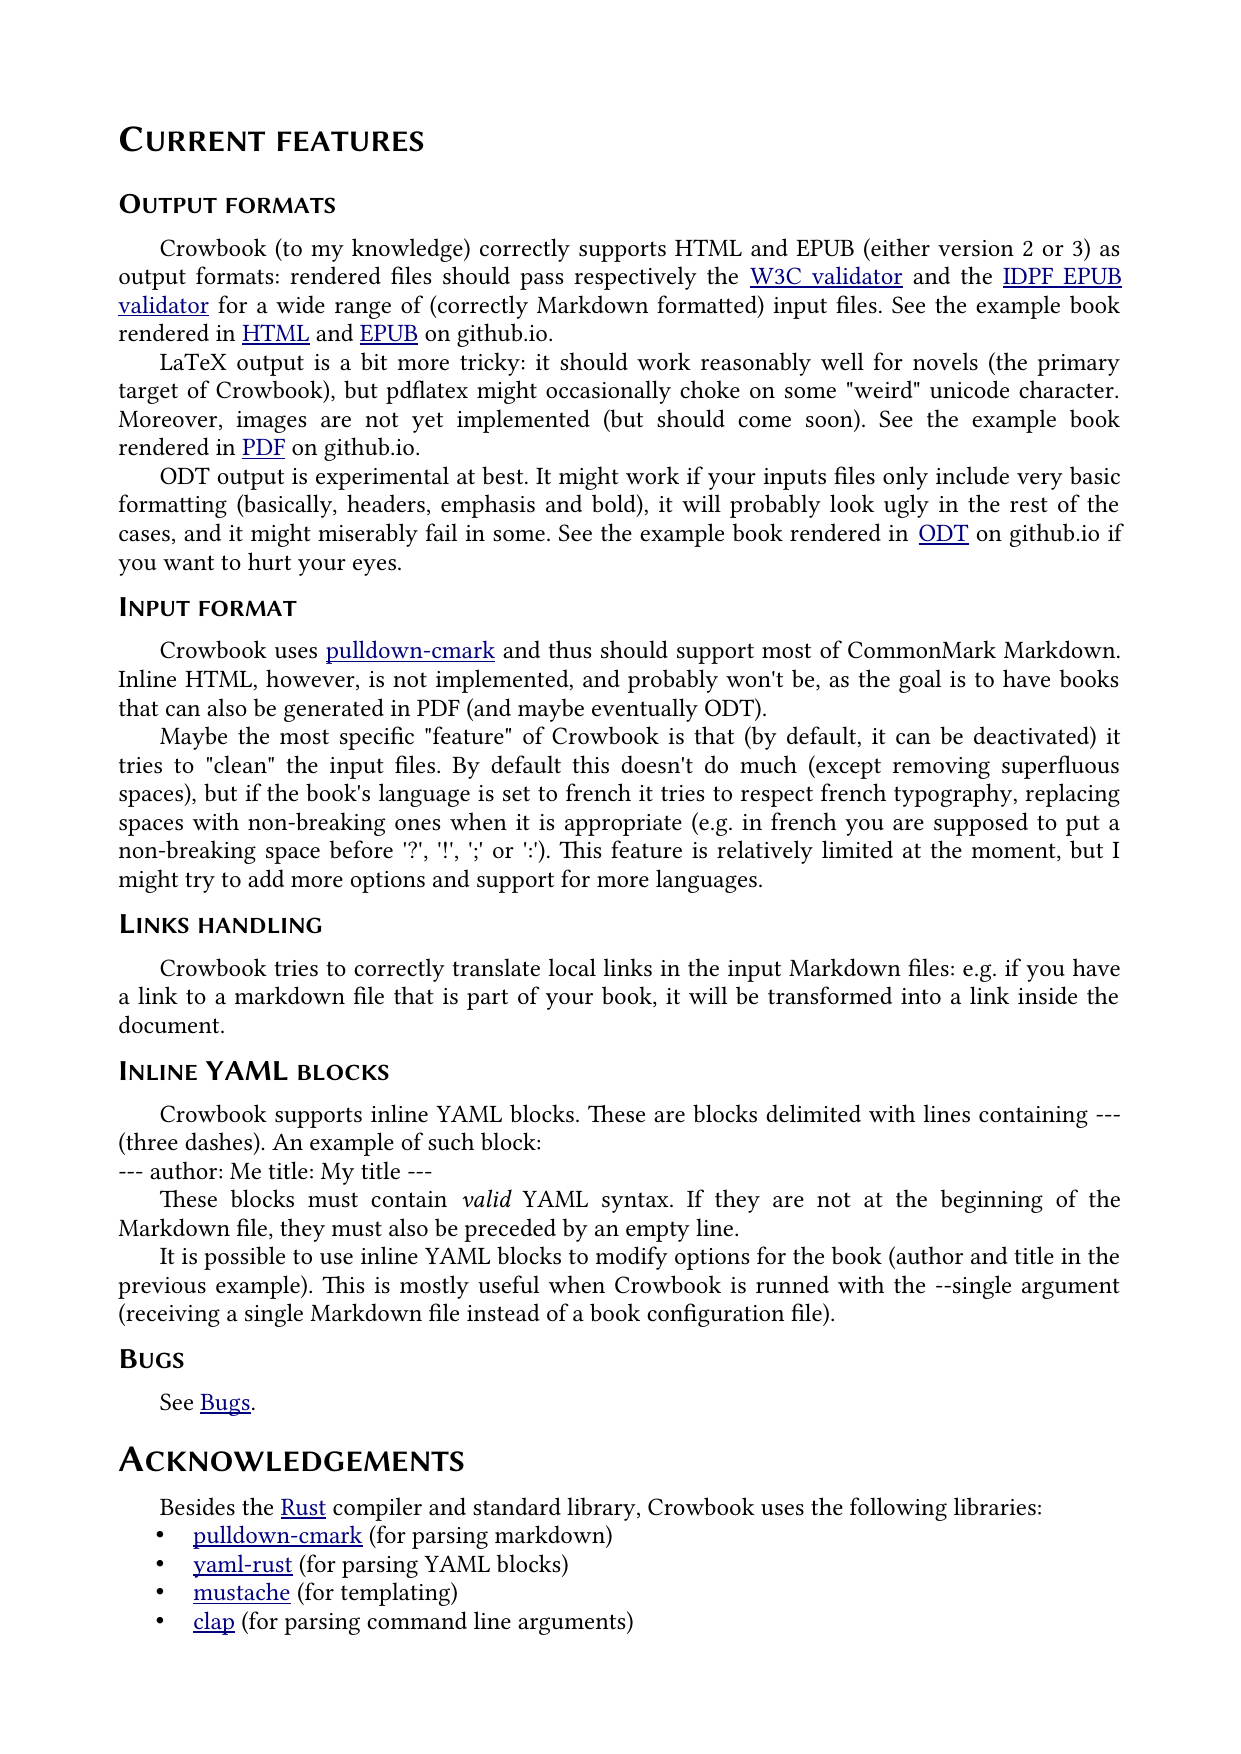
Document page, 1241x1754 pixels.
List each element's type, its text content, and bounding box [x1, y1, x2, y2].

text See Bugs. [118, 1388, 1122, 1417]
text Crowbook supports inline YAML blocks. These are blocks delimited with lines containing --- (three dashes). An example of such block: [118, 1099, 1122, 1157]
list pulldown-cmark (for parsing markdown) [156, 1521, 1122, 1550]
text These blocks must contain valid YAML syntax. If they are not at the beginning of the Markdown file, they must also be preceded by an empty line. [118, 1185, 1122, 1242]
subtitle Acknowledgements [118, 1438, 1122, 1480]
text It is possible to use inline YAML blocks to modify options for the book (author and title in the previous example). This is mostly useful when Crowbook is runned with the --single argument (receiving a single Markdown file instead of a book configuration file). [118, 1242, 1122, 1328]
subtitle Links handling [118, 908, 1122, 941]
list mustache (for templating) [156, 1578, 1122, 1607]
text Besides the Rust compiler and standard library, Crowbook uses the following libraries: [118, 1493, 1122, 1521]
subtitle Output formats [118, 188, 1122, 221]
text Maybe the most specific "feature" of Crowbook is that (by default, it can be deactivated) it tries to "clean" the input files. By default this doesn't do much (except removing superfluous spaces), but if the book's language is set to french it tries to respect french typography, replacing spaces with non-breaking ones when it is appropriate (e.g. in french you are supposed to put a non-breaking space before '?', '!', ';' or ':'). This feature is relatively limited at the moment, but I might try to add more options and support for more languages. [118, 722, 1122, 893]
subtitle Current features [118, 118, 1122, 161]
list clap (for parsing command line arguments) [156, 1607, 1122, 1636]
text ODT output is experimental at best. It might work if your inputs files only include very basic formatting (basically, headers, emphasis and bold), it will probably look ugly in the rest of the cases, and it might miserably fail in some. See the example book rendered in ODT on github.io if you want to hurt your eyes. [118, 462, 1122, 576]
subtitle Input format [118, 591, 1122, 624]
subtitle Inline YAML blocks [118, 1054, 1122, 1087]
text Crowbook tries to correctly translate local links in the input Markdown files: e.g. if you have a link to a markdown file that is part of your book, it will be transformed into a link inside the document. [118, 954, 1122, 1039]
text LaTeX output is a bit more tricky: it should work reasonably well for novels (the primary target of Crowbook), but pdflatex might occasionally choke on some "weird" unicode character. Moreover, images are not yet implemented (but should come soon). See the example book rendered in PDF on github.io. [118, 348, 1122, 462]
text Crowbook uses pulldown-cmark and thus should support most of CommonMark Markdown. Inline HTML, however, is not implemented, and probably won't be, as the goal is to have books that can also be generated in PDF (and maybe eventually ODT). [118, 636, 1122, 722]
text --- author: Me title: My title --- [118, 1157, 1122, 1185]
subtitle Bugs [118, 1342, 1122, 1376]
list yaml-rust (for parsing YAML blocks) [156, 1550, 1122, 1578]
text Crowbook (to my knowledge) correctly supports HTML and EPUB (either version 2 or 3) as output formats: rendered files should pass respectively the W3C validator and the IDPF EPUB validator for a wide range of (correctly Markdown formatted) input files. See the example book rendered in HTML and EPUB on github.io. [118, 234, 1122, 348]
